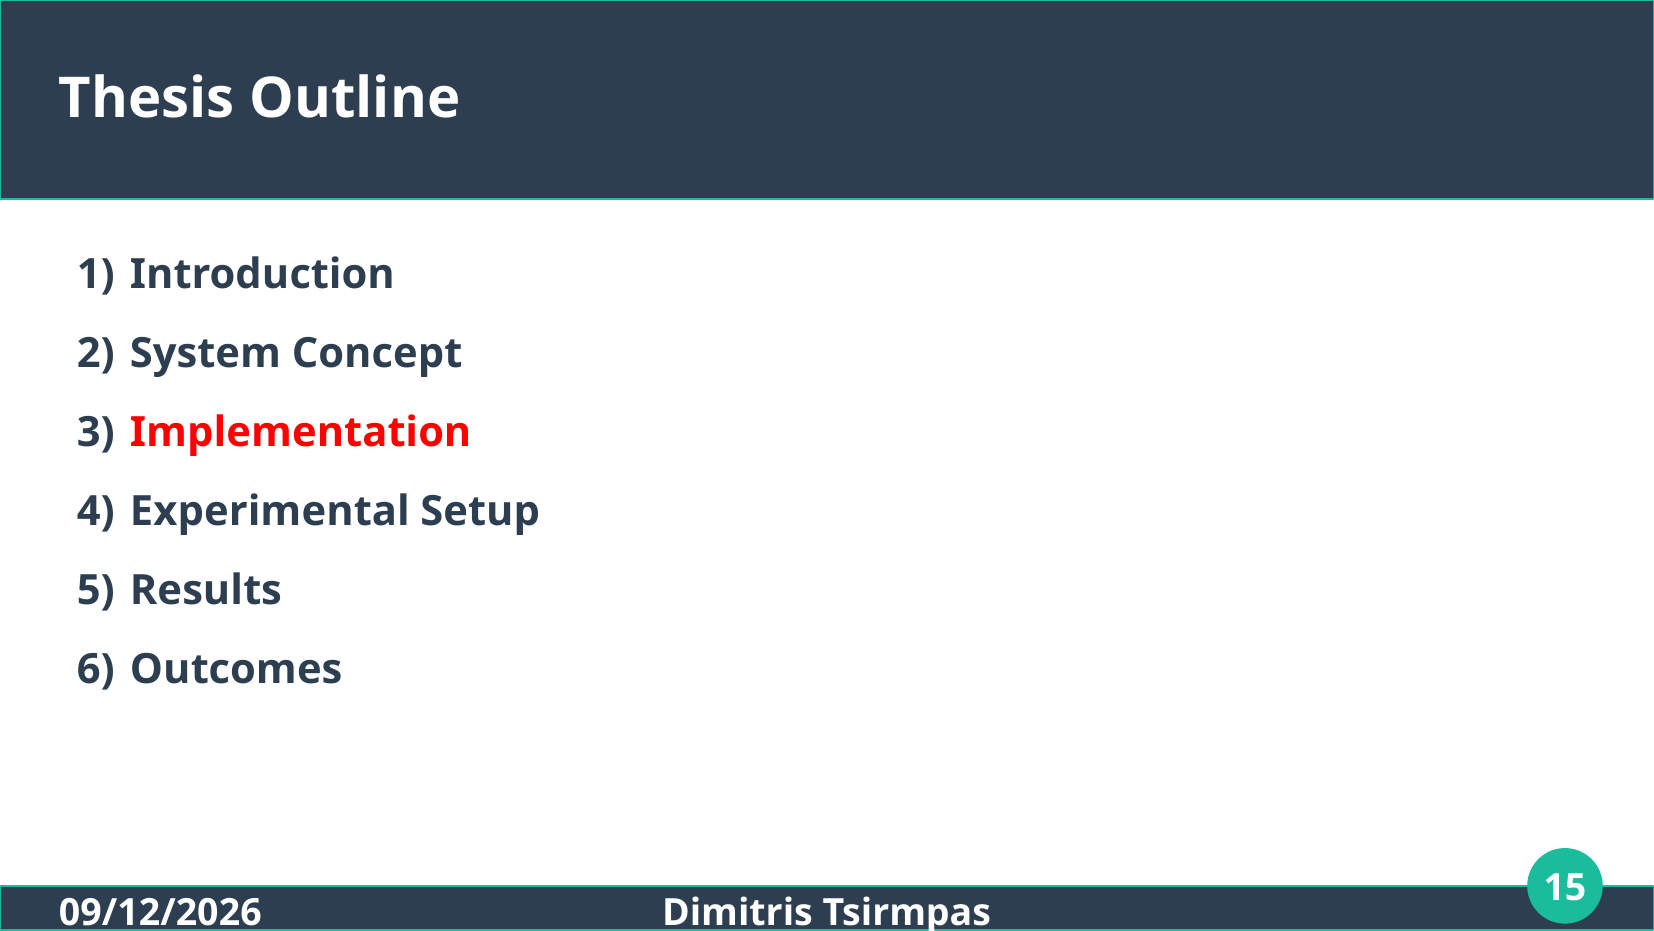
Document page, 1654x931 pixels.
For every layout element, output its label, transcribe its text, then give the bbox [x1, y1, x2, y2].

list Introduction System Concept Implementation Experimental Setup Results Outcomes [59, 243, 1595, 864]
title Thesis Outline [59, 37, 1595, 155]
